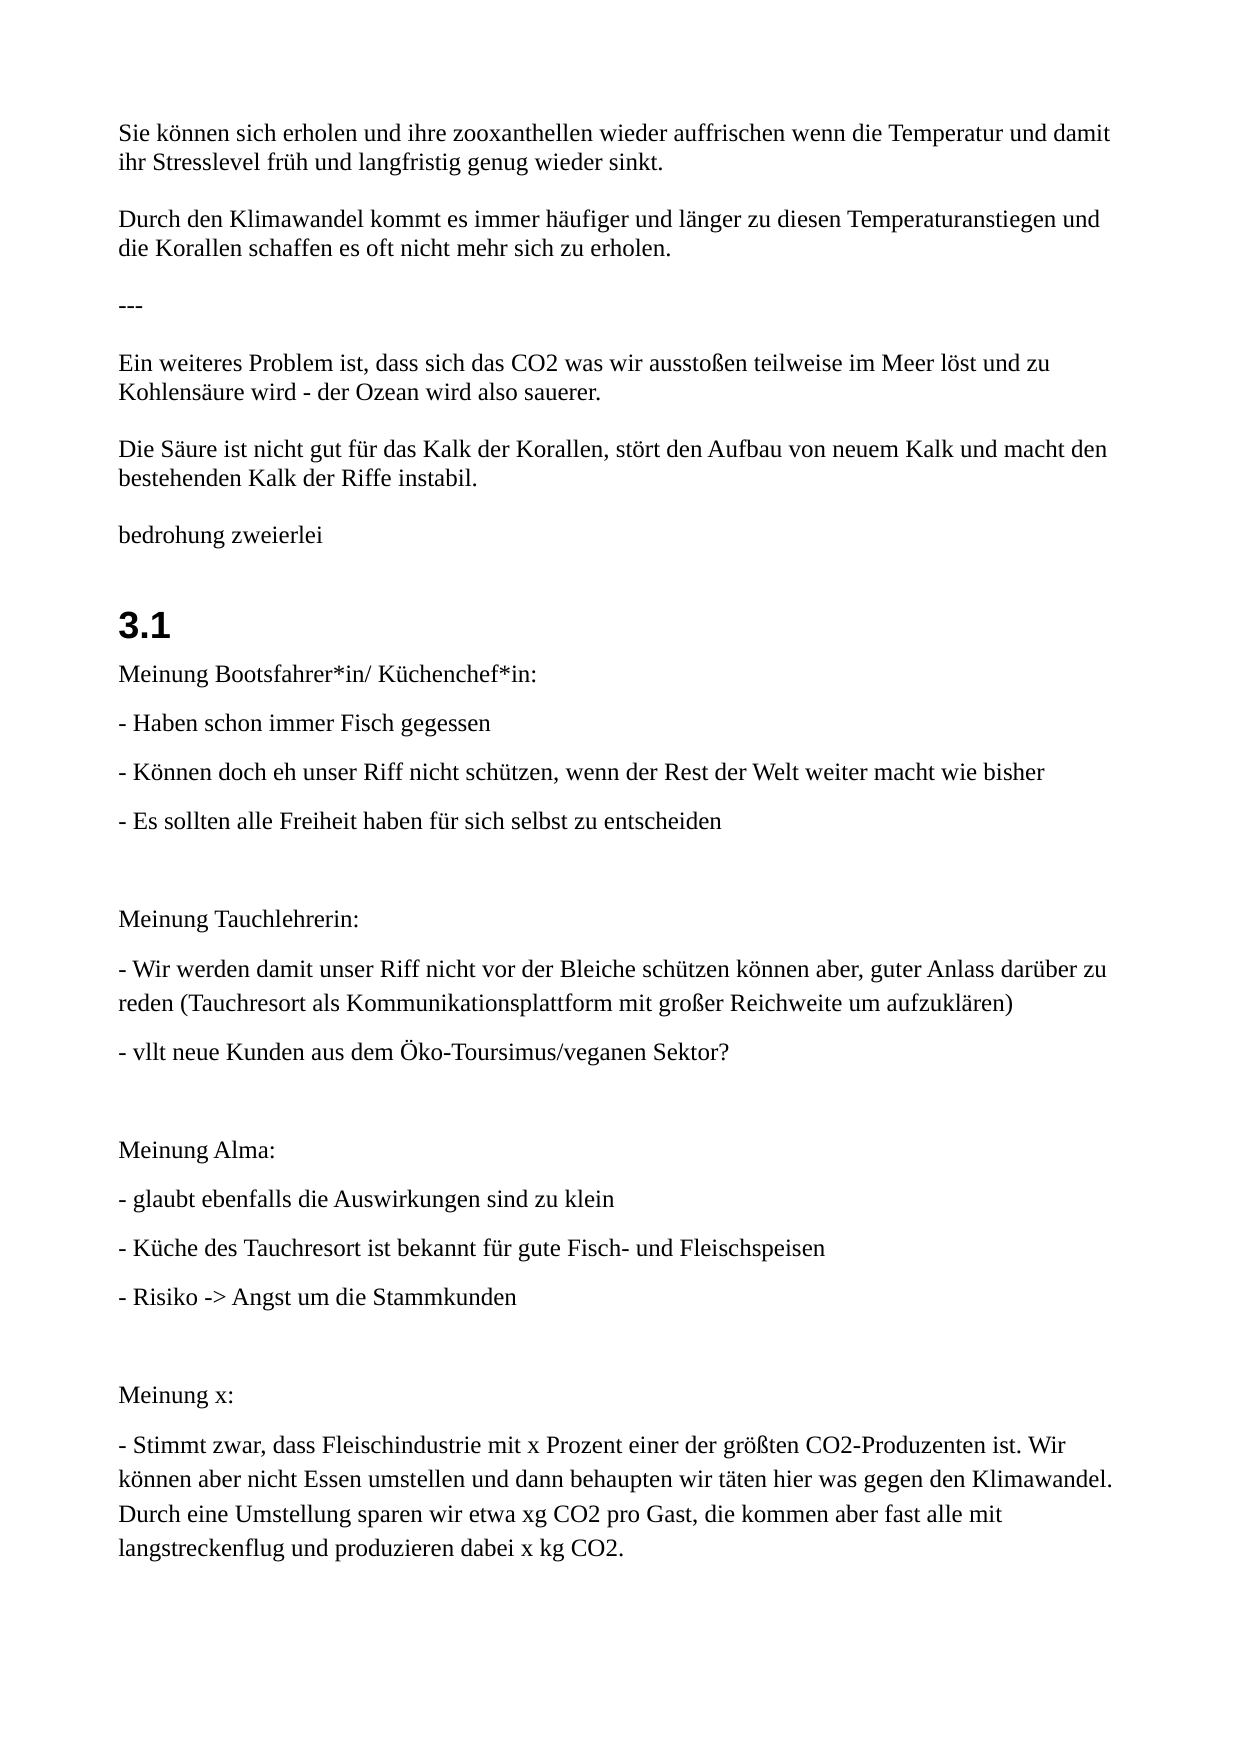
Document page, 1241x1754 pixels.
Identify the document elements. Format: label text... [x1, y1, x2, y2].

text bedrohung zweierlei [118, 521, 1122, 549]
subtitle 3.1 [118, 603, 1122, 647]
text Durch den Klimawandel kommt es immer häufiger und länger zu diesen Temperaturanstiegen und die Korallen schaffen es oft nicht mehr sich zu erholen. [118, 204, 1122, 262]
text Meinung Bootsfahrer*in/ Küchenchef*in: [118, 659, 1122, 688]
text - Können doch eh unser Riff nicht schützen, wenn der Rest der Welt weiter macht wie bisher [118, 757, 1122, 786]
text Meinung Alma: [118, 1135, 1122, 1164]
text - glaubt ebenfalls die Auswirkungen sind zu klein [118, 1184, 1122, 1213]
text Die Säure ist nicht gut für das Kalk der Korallen, stört den Aufbau von neuem Kalk und macht den bestehenden Kalk der Riffe instabil. [118, 434, 1122, 492]
text - Es sollten alle Freiheit haben für sich selbst zu entscheiden [118, 806, 1122, 835]
text - vllt neue Kunden aus dem Öko-Toursimus/veganen Sektor? [118, 1037, 1122, 1066]
text --- [118, 291, 1122, 319]
text - Risiko -> Angst um die Stammkunden [118, 1282, 1122, 1311]
text Ein weiteres Problem ist, dass sich das CO2 was wir ausstoßen teilweise im Meer löst und zu Kohlensäure wird - der Ozean wird also sauerer. [118, 348, 1122, 406]
text - Stimmt zwar, dass Fleischindustrie mit x Prozent einer der größten CO2-Produzenten ist. Wir können aber nicht Essen umstellen und dann behaupten wir täten hier was gegen den Klimawandel. Durch eine Umstellung sparen wir etwa xg CO2 pro Gast, die kommen aber fast alle mit langstreckenflug und produzieren dabei x kg CO2. [118, 1430, 1122, 1562]
text - Haben schon immer Fisch gegessen [118, 708, 1122, 737]
text - Küche des Tauchresort ist bekannt für gute Fisch- und Fleischspeisen [118, 1233, 1122, 1262]
text - Wir werden damit unser Riff nicht vor der Bleiche schützen können aber, guter Anlass darüber zu reden (Tauchresort als Kommunikationsplattform mit großer Reichweite um aufzuklären) [118, 954, 1122, 1017]
text Meinung x: [118, 1381, 1122, 1409]
text Meinung Tauchlehrerin: [118, 904, 1122, 933]
text Sie können sich erholen und ihre zooxanthellen wieder auffrischen wenn die Temperatur und damit ihr Stresslevel früh und langfristig genug wieder sinkt. [118, 118, 1122, 176]
